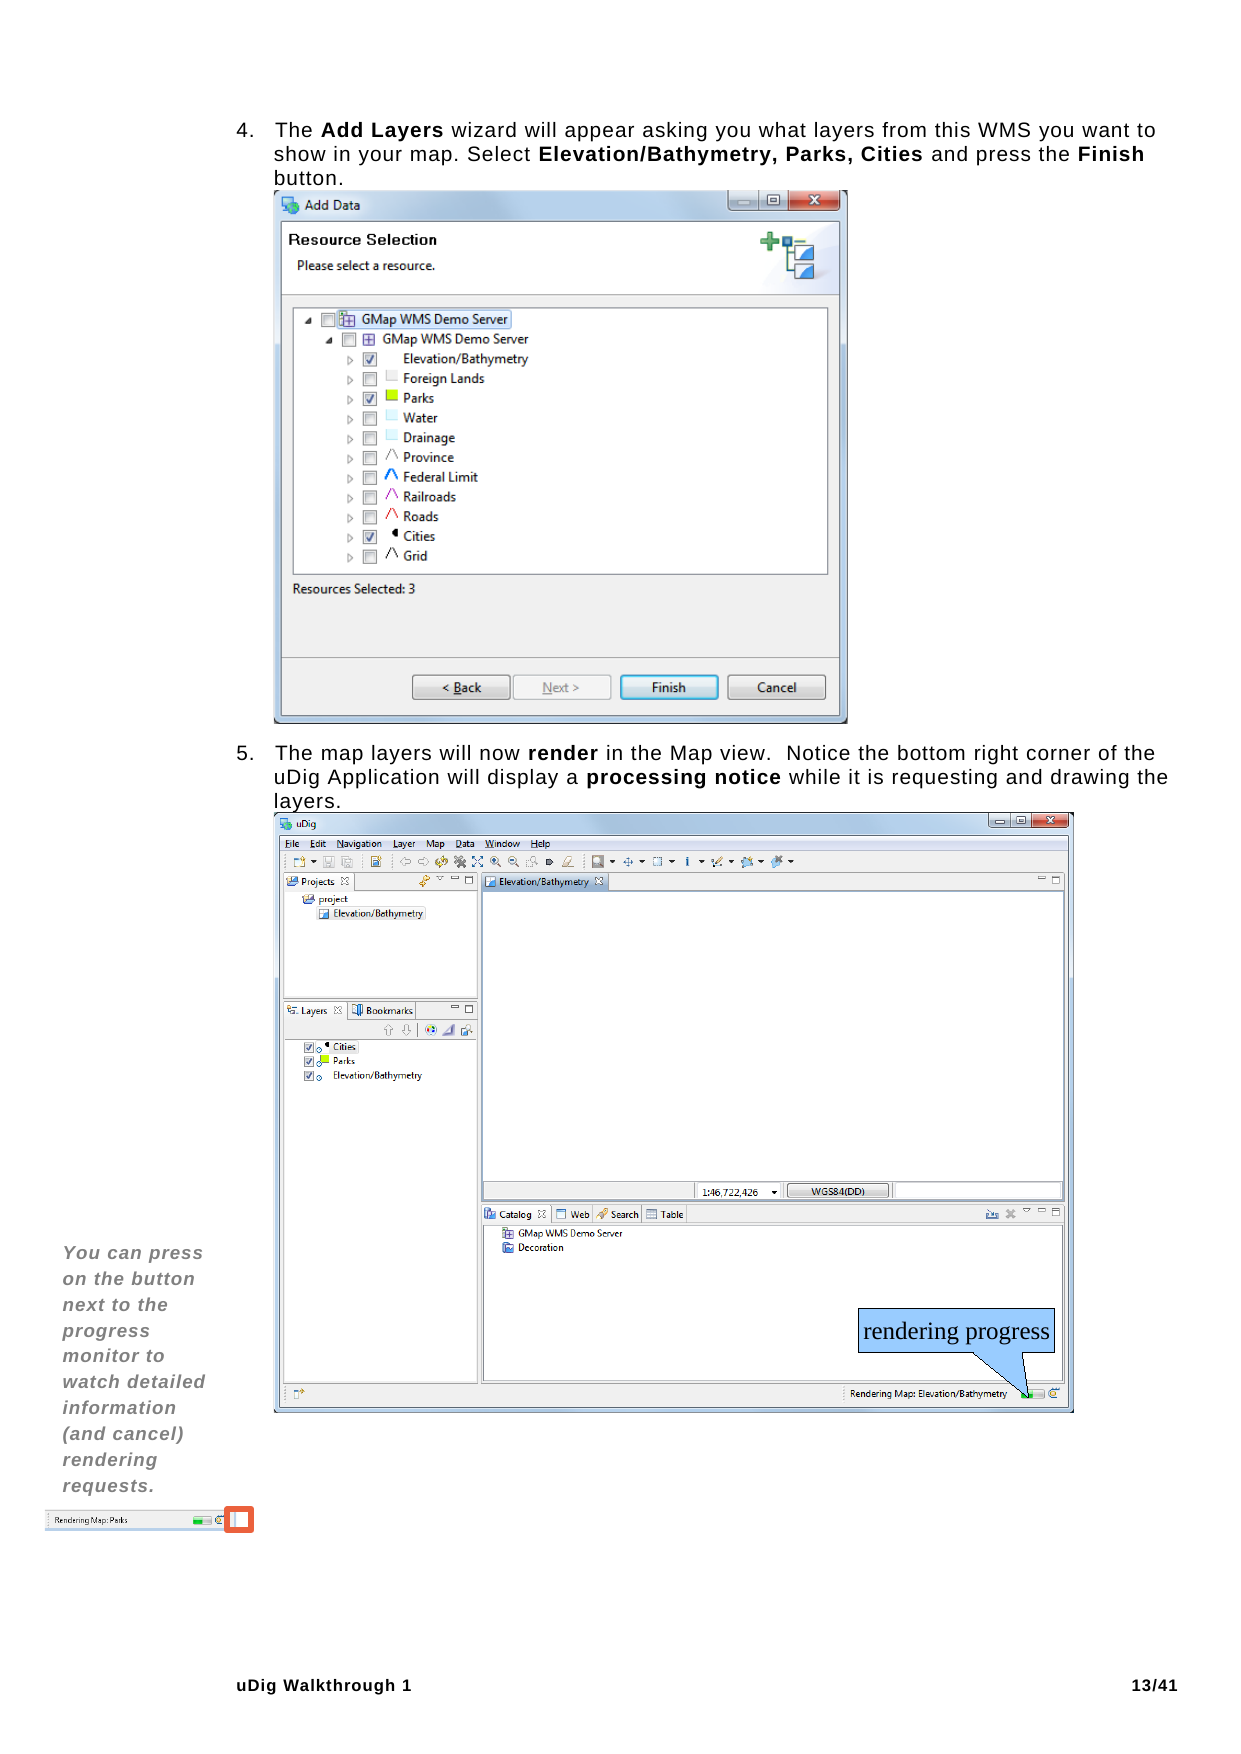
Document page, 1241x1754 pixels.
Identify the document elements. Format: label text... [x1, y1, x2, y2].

list The map layers will now render in the Map view. Notice the bottom right corner of the uDig Application will display a processing notice while it is requesting and drawing the layers. [236, 741, 1181, 812]
picture [273, 812, 1074, 1413]
list The Add Layers wizard will appear asking you what layers from this WMS you want to show in your map. Select Elevation/Bathymetry, Parks, Cities and press the Finish button. [236, 118, 1181, 190]
picture [273, 190, 848, 724]
list You can press on the button next to the progress monitor to watch detailed information (and cancel) rendering requests. [62, 1242, 218, 1496]
